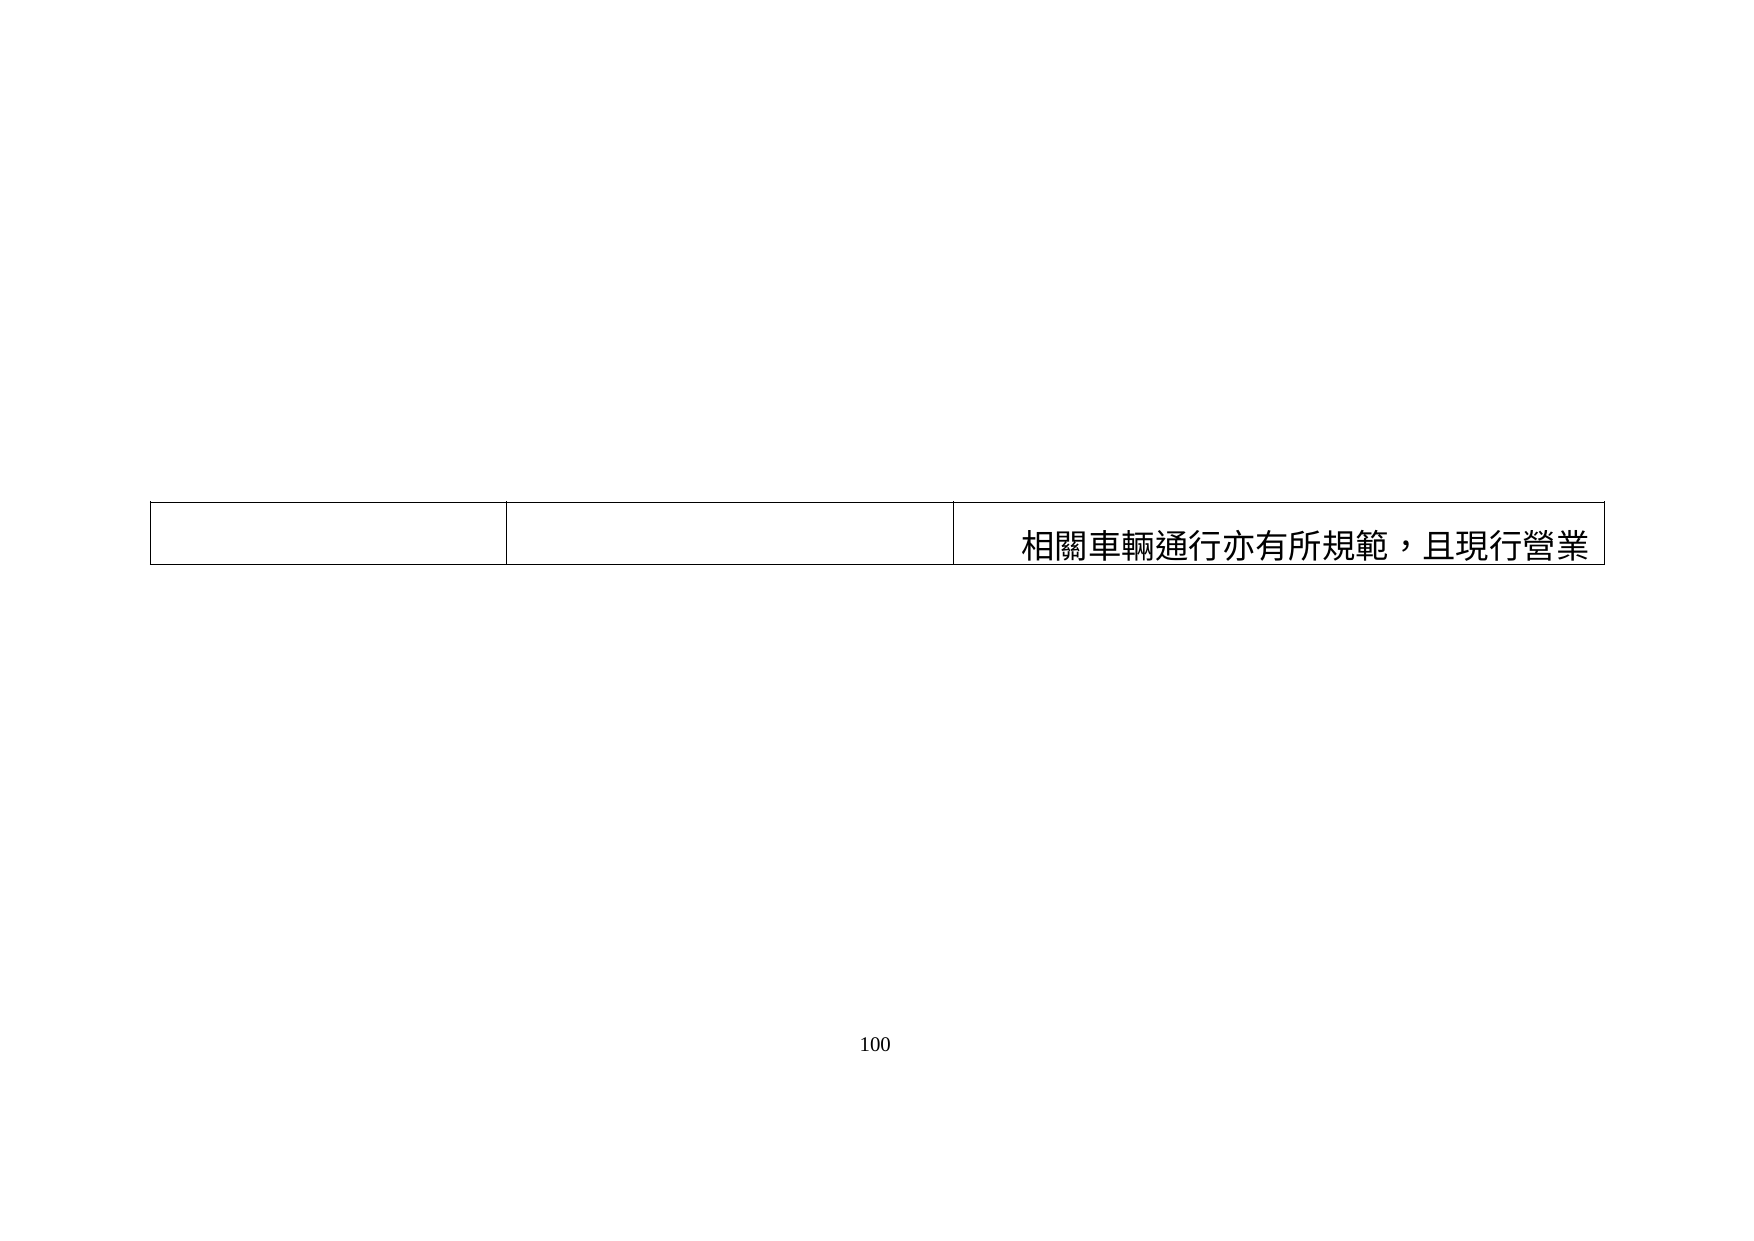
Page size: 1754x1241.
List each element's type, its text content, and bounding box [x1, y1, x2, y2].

table_cell [507, 503, 953, 564]
table_cell [151, 503, 506, 564]
table_cell 相關車輛通行亦有所規範，且現行營業 [954, 503, 1604, 564]
